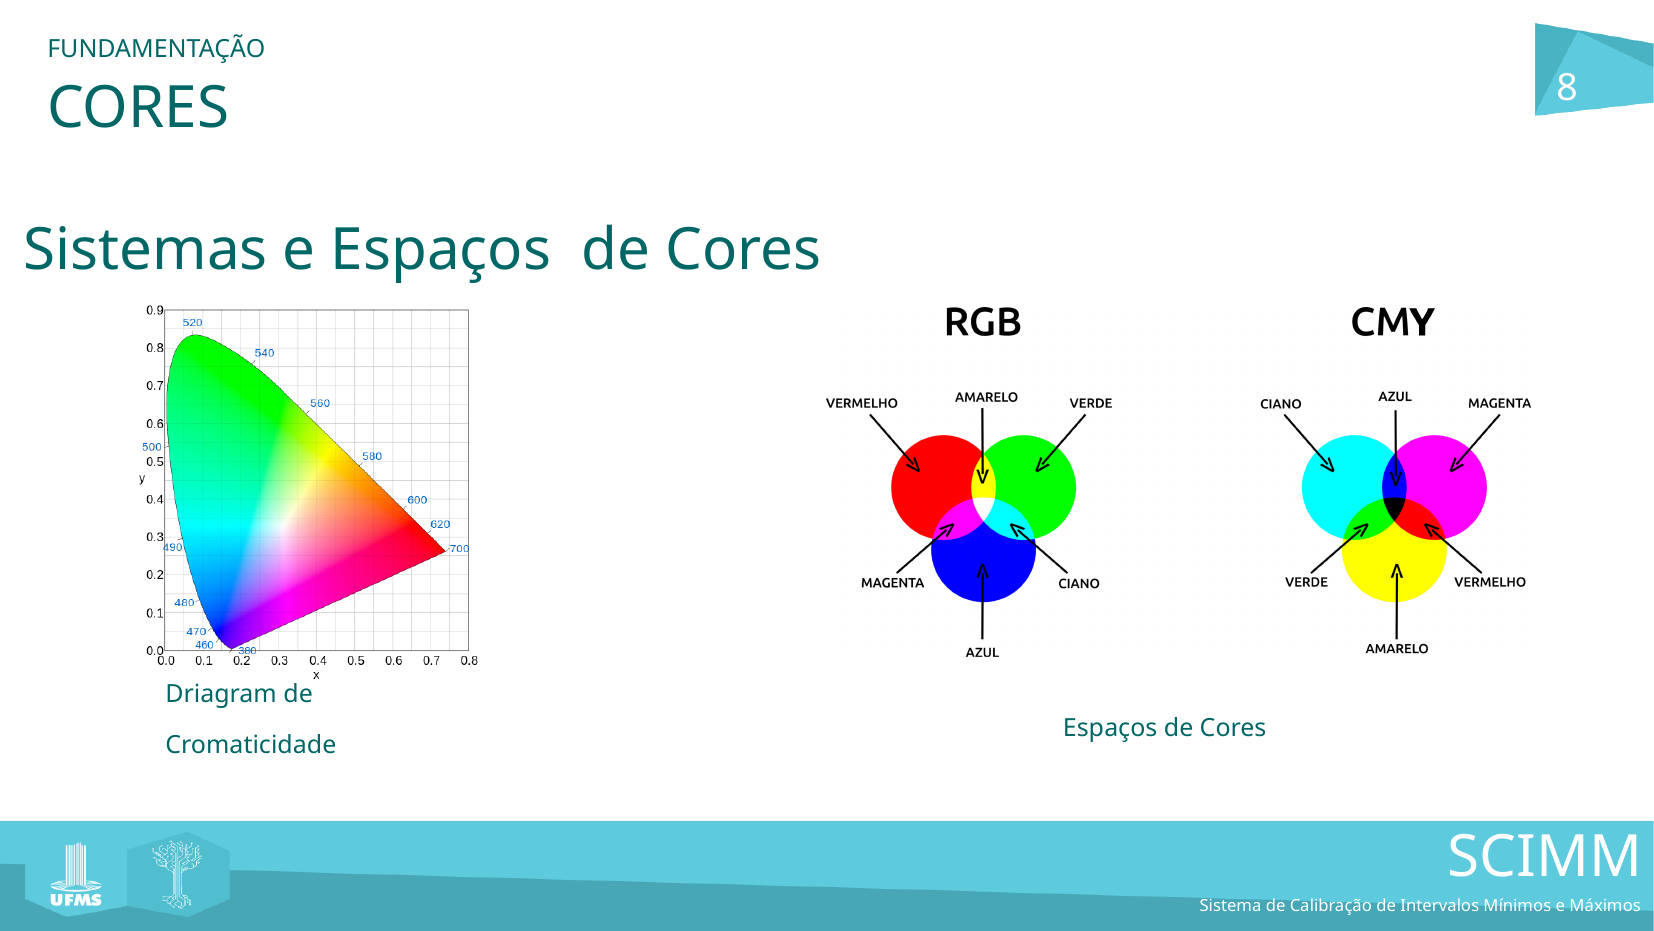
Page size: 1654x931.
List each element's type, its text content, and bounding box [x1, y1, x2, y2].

text_box Driagram de Cromaticidade [129, 617, 461, 802]
picture [0, 0, 1654, 931]
text_box [1559, 53, 1654, 124]
title FUNDAMENTAÇÃO CORES [11, 10, 1501, 166]
text_box Espaços de Cores [1027, 625, 1359, 810]
title SCIMM Sistema de Calibração de Intervalos Mínimos e Máximos [153, 801, 1642, 931]
text_box Sistemas e Espaços de Cores [0, 134, 1477, 319]
